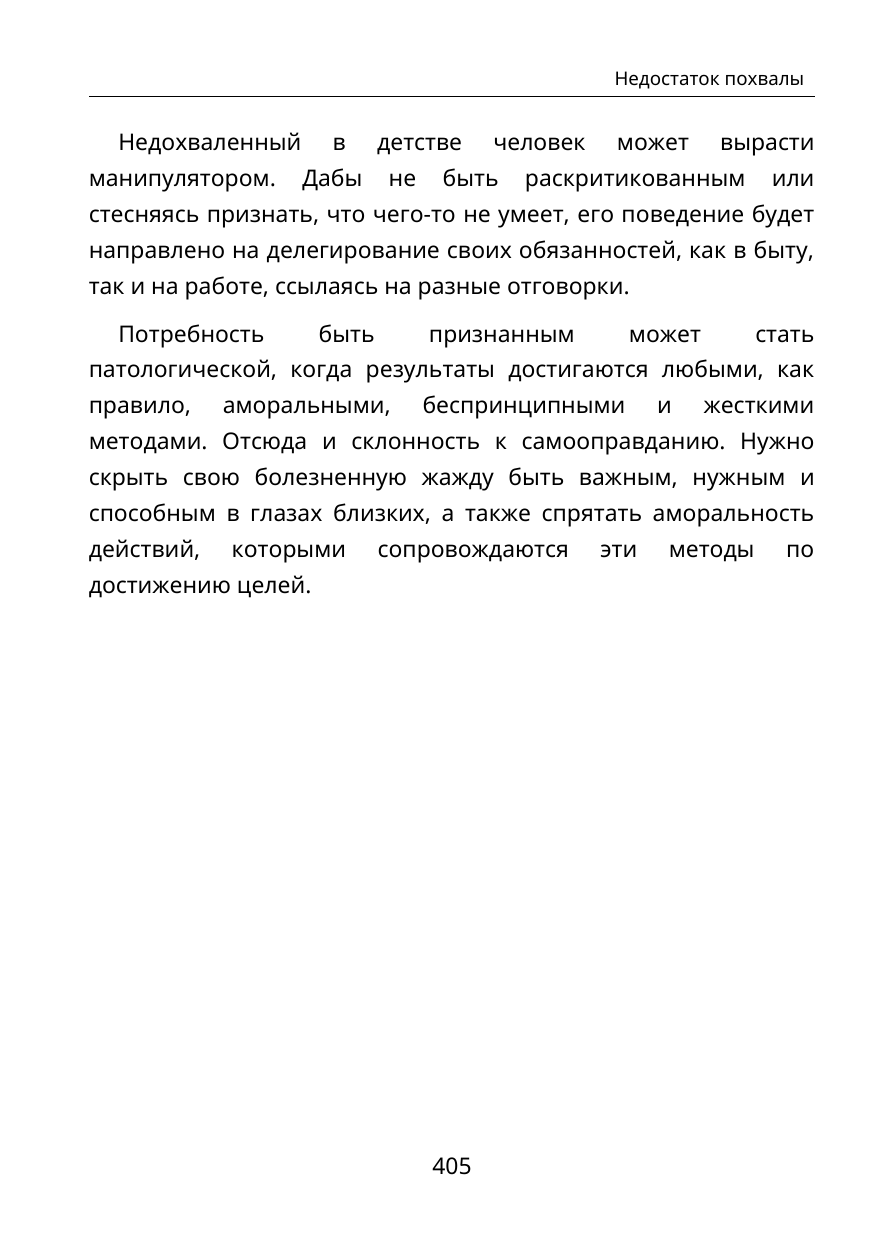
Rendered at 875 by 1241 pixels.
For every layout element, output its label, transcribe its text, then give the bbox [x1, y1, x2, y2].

text Недохваленный в детстве человек может вырасти манипулятором. Дабы не быть раскритикованным или стесняясь признать, что чего-то не умеет, его поведение будет направлено на делегирование своих обязанностей, как в быту, так и на работе, ссылаясь на разные отговорки. [88, 126, 815, 301]
text Потребность быть признанным может стать патологической, когда результаты достигаются любыми, как правило, аморальными, беспринципными и жесткими методами. Отсюда и склонность к самооправданию. Нужно скрыть свою болезненную жажду быть важным, нужным и способным в глазах близких, а также спрятать аморальность действий, которыми сопровождаются эти методы по достижению целей. [88, 317, 815, 600]
